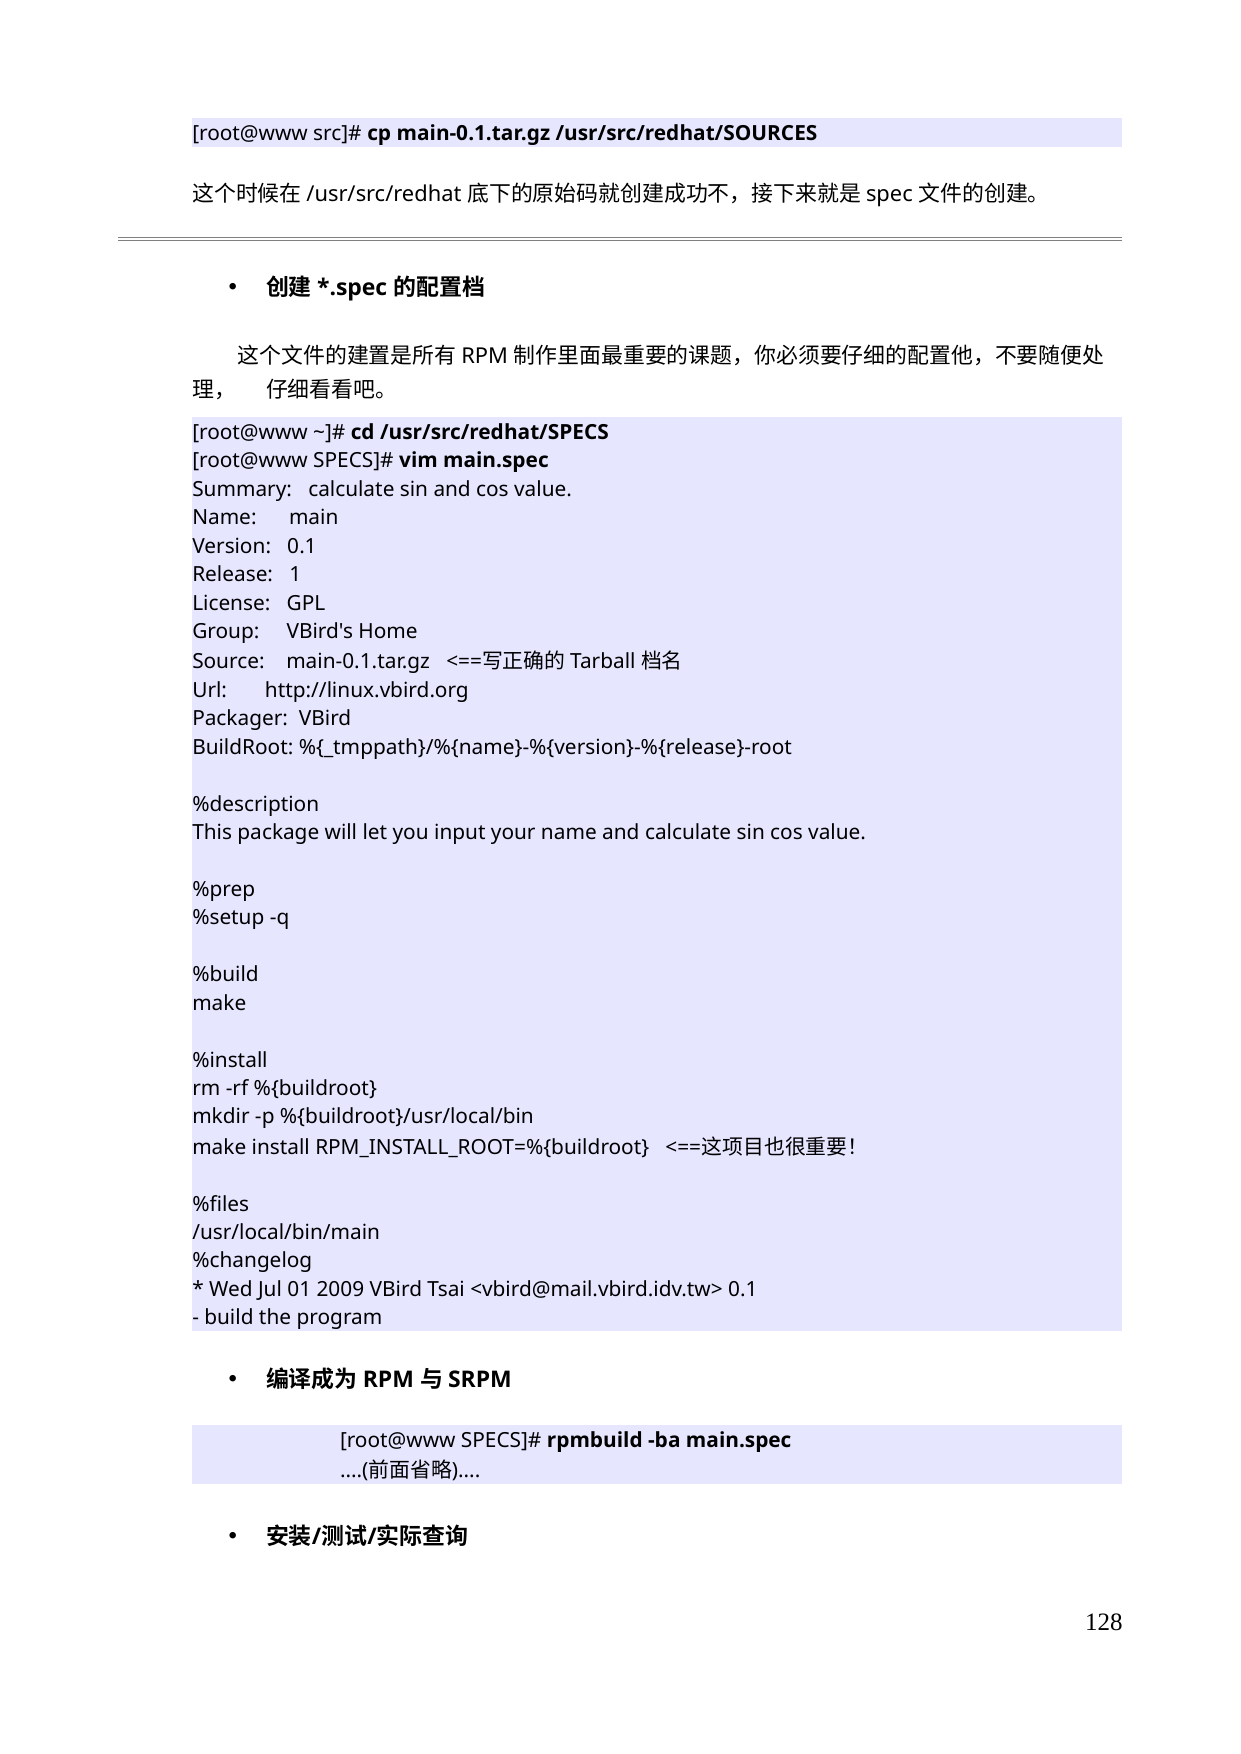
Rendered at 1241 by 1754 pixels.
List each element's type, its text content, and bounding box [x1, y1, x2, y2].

text Release: 1 [192, 559, 1122, 588]
text %description [192, 789, 1122, 817]
list 编译成为 RPM 与 SRPM [228, 1360, 1122, 1394]
text Group: VBird's Home [192, 616, 1122, 645]
text %setup -q [192, 902, 1122, 931]
text 这个文件的建置是所有 RPM 制作里面最重要的课题，你必须要仔细的配置他，不要随便处 理， 仔细看看吧。 [118, 337, 1122, 405]
text License: GPL [192, 588, 1122, 616]
text [root@www SPECS]# rpmbuild -ba main.spec [192, 1425, 1122, 1453]
text rm -rf %{buildroot} [192, 1073, 1122, 1102]
text %build [192, 959, 1122, 988]
list 安装/测试/实际查询 [228, 1518, 1122, 1551]
text make install RPM_INSTALL_ROOT=%{buildroot} <==这项目也很重要！ [192, 1130, 1122, 1160]
text Url: http://linux.vbird.org [192, 675, 1122, 703]
text Version: 0.1 [192, 531, 1122, 559]
text %changelog [192, 1246, 1122, 1274]
text Name: main [192, 502, 1122, 531]
text make [192, 988, 1122, 1016]
text 这个时候在 /usr/src/redhat 底下的原始码就创建成功不，接下来就是 spec 文件的创建。 [192, 176, 1122, 208]
list 创建 *.spec 的配置档 [228, 269, 1122, 302]
text [root@www ~]# cd /usr/src/redhat/SPECS [192, 417, 1122, 446]
text %prep [192, 874, 1122, 902]
text [root@www SPECS]# vim main.spec [192, 446, 1122, 474]
text %files [192, 1189, 1122, 1217]
text * Wed Jul 01 2009 VBird Tsai <vbird@mail.vbird.idv.tw> 0.1 [192, 1274, 1122, 1302]
text Packager: VBird [192, 703, 1122, 732]
text ....(前面省略).... [192, 1453, 1122, 1484]
text BuildRoot: %{_tmppath}/%{name}-%{version}-%{release}-root [192, 732, 1122, 760]
text mkdir -p %{buildroot}/usr/local/bin [192, 1102, 1122, 1130]
text This package will let you input your name and calculate sin cos value. [192, 817, 1122, 846]
text %install [192, 1045, 1122, 1073]
text - build the program [192, 1302, 1122, 1331]
text Source: main-0.1.tar.gz <==写正确的 Tarball 档名 [192, 645, 1122, 675]
text [root@www src]# cp main-0.1.tar.gz /usr/src/redhat/SOURCES [192, 118, 1122, 147]
text Summary: calculate sin and cos value. [192, 474, 1122, 502]
text /usr/local/bin/main [192, 1217, 1122, 1246]
